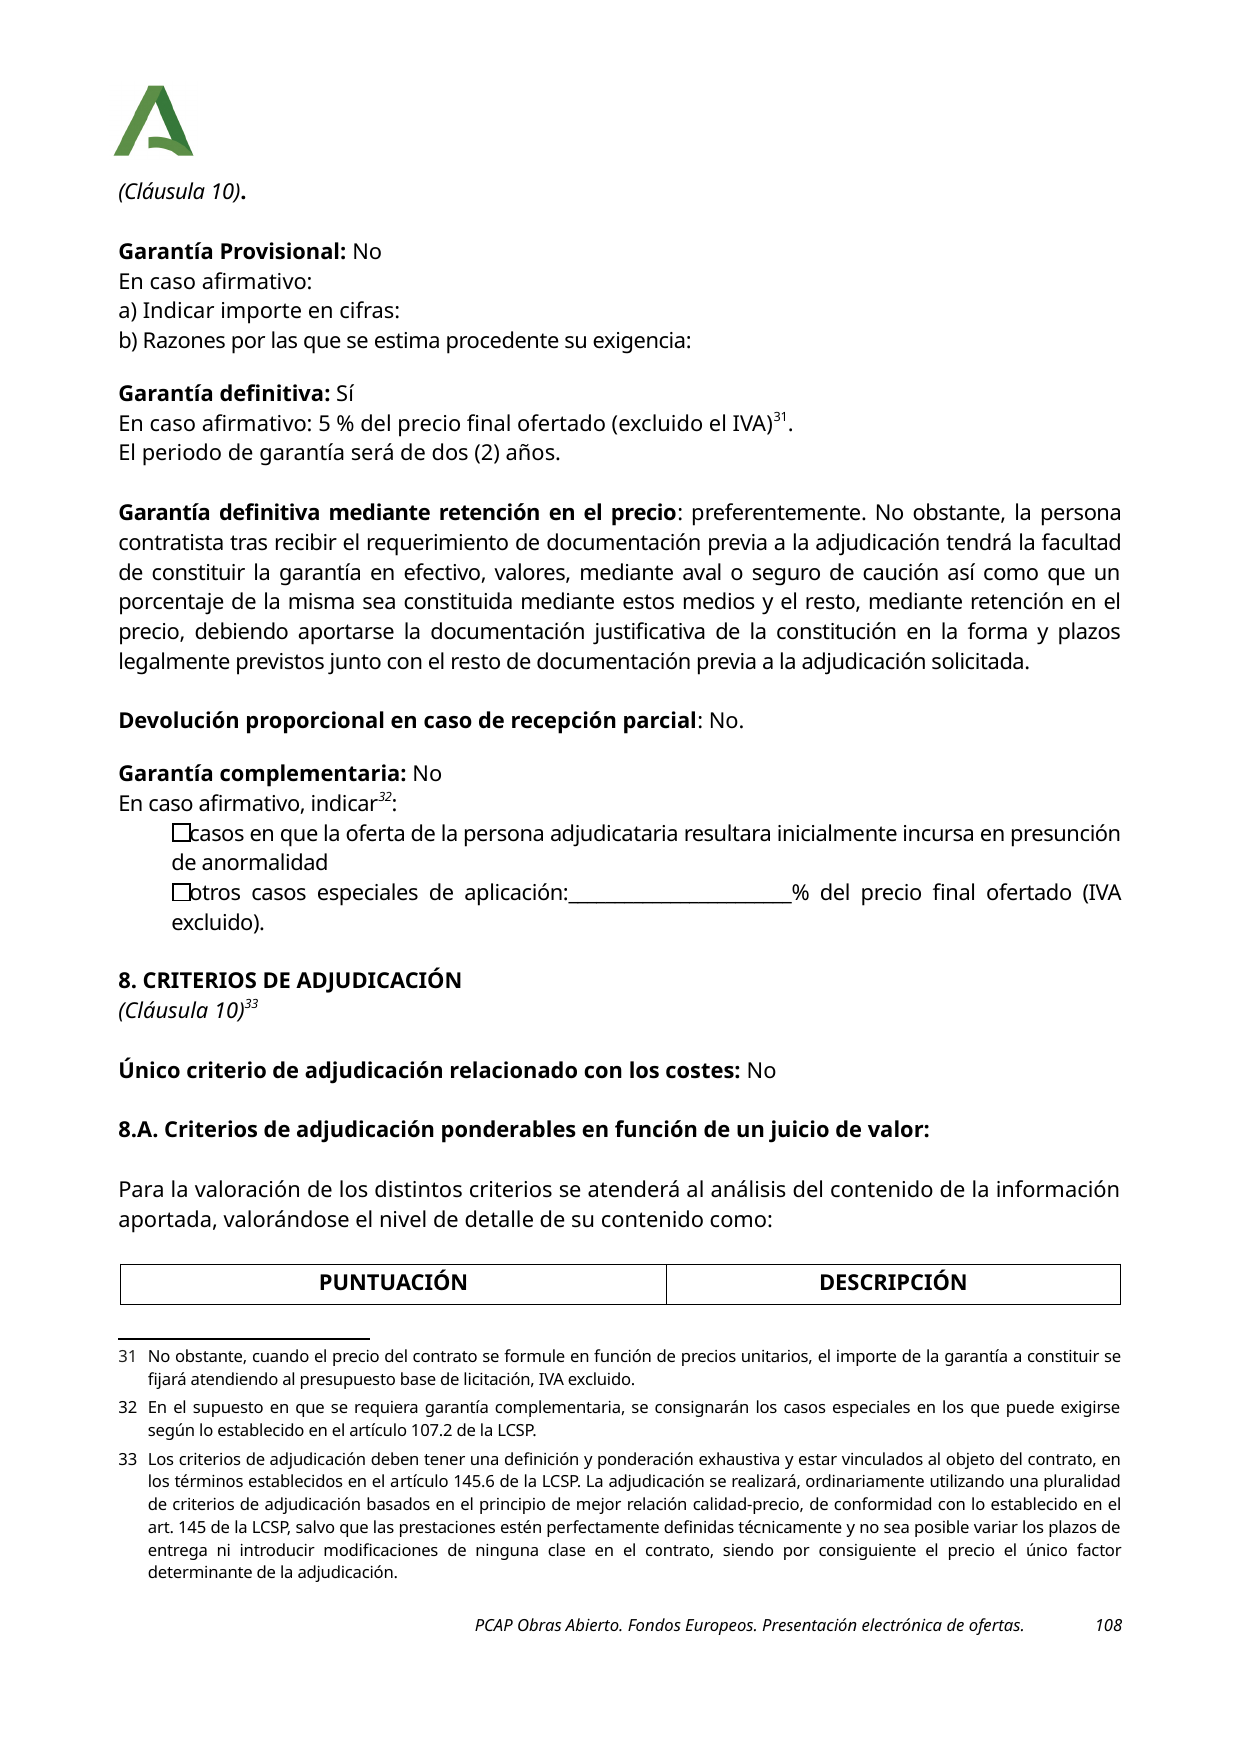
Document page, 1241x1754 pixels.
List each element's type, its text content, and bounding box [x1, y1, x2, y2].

text (Cláusula 10) [118, 995, 1122, 1025]
text 8. CRITERIOS DE ADJUDICACIÓN [118, 966, 1122, 995]
text b) Razones por las que se estima procedente su exigencia: [118, 325, 1122, 355]
text En el supuesto en que se requiera garantía complementaria, se consignarán los casos especiales en los que puede exigirse según lo establecido en el artículo 107.2 de la LCSP. [118, 1396, 1122, 1441]
text El periodo de garantía será de dos (2) años. [118, 437, 1122, 467]
text Para la valoración de los distintos criterios se atenderá al análisis del contenido de la información aportada, valorándose el nivel de detalle de su contenido como: [118, 1174, 1122, 1234]
text Garantía complementaria: No [118, 758, 1122, 788]
text En caso afirmativo: 5 % del precio final ofertado (excluido el IVA). [118, 408, 1122, 437]
text 8.A. Criterios de adjudicación ponderables en función de un juicio de valor: [118, 1114, 1122, 1144]
text (Cláusula 10). [118, 176, 1122, 206]
text No obstante, cuando el precio del contrato se formule en función de precios unitarios, el importe de la garantía a constituir se fijará atendiendo al presupuesto base de licitación, IVA excluido. [118, 1345, 1122, 1390]
text casos en que la oferta de la persona adjudicataria resultara inicialmente incursa en presunción de anormalidad [171, 818, 1122, 877]
text Garantía definitiva mediante retención en el precio: preferentemente. No obstante, la persona contratista tras recibir el requerimiento de documentación previa a la adjudicación tendrá la facultad de constituir la garantía en efectivo, valores, mediante aval o seguro de caución así como que un porcentaje de la misma sea constituida mediante estos medios y el resto, mediante retención en el precio, debiendo aportarse la documentación justificativa de la constitución en la forma y plazos legalmente previstos junto con el resto de documentación previa a la adjudicación solicitada. [118, 497, 1122, 676]
picture [109, 81, 198, 160]
table_header DESCRIPCIÓN [667, 1265, 1120, 1304]
text otros casos especiales de aplicación:________________________% del precio final ofertado (IVA excluido). [171, 877, 1122, 937]
text En caso afirmativo, indicar: [118, 788, 1122, 818]
text a) Indicar importe en cifras: [118, 296, 1122, 325]
text Único criterio de adjudicación relacionado con los costes: No [118, 1055, 1122, 1085]
text Los criterios de adjudicación deben tener una definición y ponderación exhaustiva y estar vinculados al objeto del contrato, en los términos establecidos en el artículo 145.6 de la LCSP. La adjudicación se realizará, ordinariamente utilizando una pluralidad de criterios de adjudicación basados en el principio de mejor relación calidad-precio, de conformidad con lo establecido en el art. 145 de la LCSP, salvo que las prestaciones estén perfectamente definidas técnicamente y no sea posible variar los plazos de entrega ni introducir modificaciones de ninguna clase en el contrato, siendo por consiguiente el precio el único factor determinante de la adjudicación. [118, 1447, 1122, 1584]
text En caso afirmativo: [118, 266, 1122, 296]
text Garantía Provisional: No [118, 236, 1122, 266]
text Garantía definitiva: Sí [118, 378, 1122, 408]
text Devolución proporcional en caso de recepción parcial: No. [118, 706, 1122, 735]
table_header PUNTUACIÓN [121, 1265, 666, 1304]
